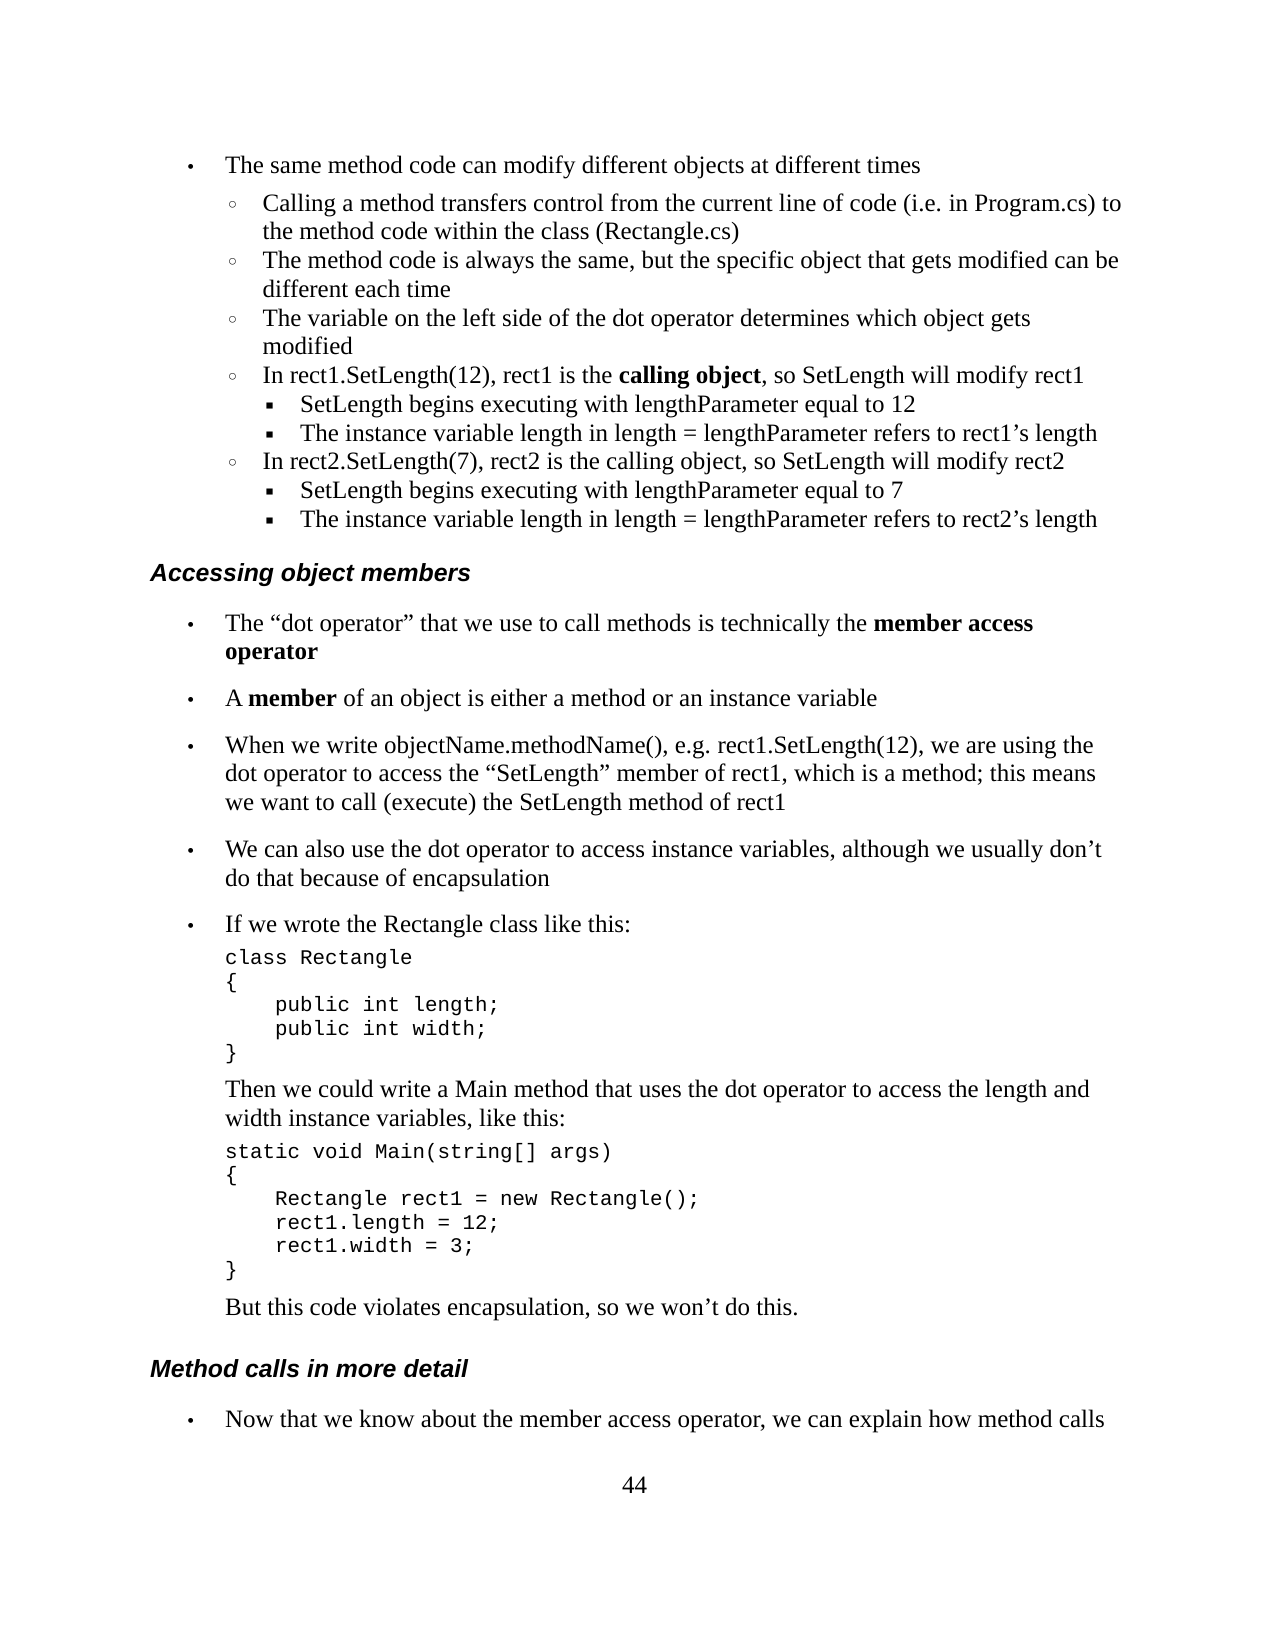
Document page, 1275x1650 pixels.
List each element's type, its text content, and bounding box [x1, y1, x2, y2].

list public int width; [187, 1018, 1125, 1042]
list When we write objectName.methodName(), e.g. rect1.SetLength(12), we are using the dot operator to access the “SetLength” member of rect1, which is a method; this means we want to call (execute) the SetLength method of rect1 [187, 730, 1125, 816]
list rect1.length = 12; [187, 1212, 1125, 1235]
list } [187, 1042, 1125, 1065]
list A member of an object is either a method or an instance variable [187, 683, 1125, 712]
list But this code violates encapsulation, so we won’t do this. [187, 1292, 1125, 1320]
list The instance variable length in length = lengthParameter refers to rect2’s length [262, 504, 1125, 533]
subtitle Accessing object members [150, 558, 1125, 586]
subtitle Method calls in more detail [150, 1354, 1125, 1383]
list In rect2.SetLength(7), rect2 is the calling object, so SetLength will modify rect2 [225, 446, 1125, 475]
list The “dot operator” that we use to call methods is technically the member access operator [187, 608, 1125, 665]
list The variable on the left side of the dot operator determines which object gets modified [225, 303, 1125, 360]
list rect1.width = 3; [187, 1235, 1125, 1259]
list } [187, 1259, 1125, 1283]
list We can also use the dot operator to access instance variables, although we usually don’t do that because of encapsulation [187, 834, 1125, 891]
list { [187, 1164, 1125, 1188]
list { [187, 971, 1125, 994]
list SetLength begins executing with lengthParameter equal to 7 [262, 475, 1125, 504]
list The method code is always the same, but the specific object that gets modified can be different each time [225, 245, 1125, 303]
list Now that we know about the member access operator, we can explain how method calls [187, 1404, 1125, 1433]
list class Rectangle [187, 947, 1125, 971]
list Rectangle rect1 = new Rectangle(); [187, 1188, 1125, 1212]
list The same method code can modify different objects at different times [187, 150, 1125, 179]
list The instance variable length in length = lengthParameter refers to rect1’s length [262, 418, 1125, 446]
list public int length; [187, 994, 1125, 1018]
list If we wrote the Rectangle class like this: [187, 909, 1125, 938]
list SetLength begins executing with lengthParameter equal to 12 [262, 389, 1125, 418]
list static void Main(string[] args) [187, 1141, 1125, 1164]
list Calling a method transfers control from the current line of code (i.e. in Program.cs) to the method code within the class (Rectangle.cs) [225, 188, 1125, 245]
list Then we could write a Main method that uses the dot operator to access the length and width instance variables, like this: [187, 1074, 1125, 1132]
list In rect1.SetLength(12), rect1 is the calling object, so SetLength will modify rect1 [225, 360, 1125, 389]
